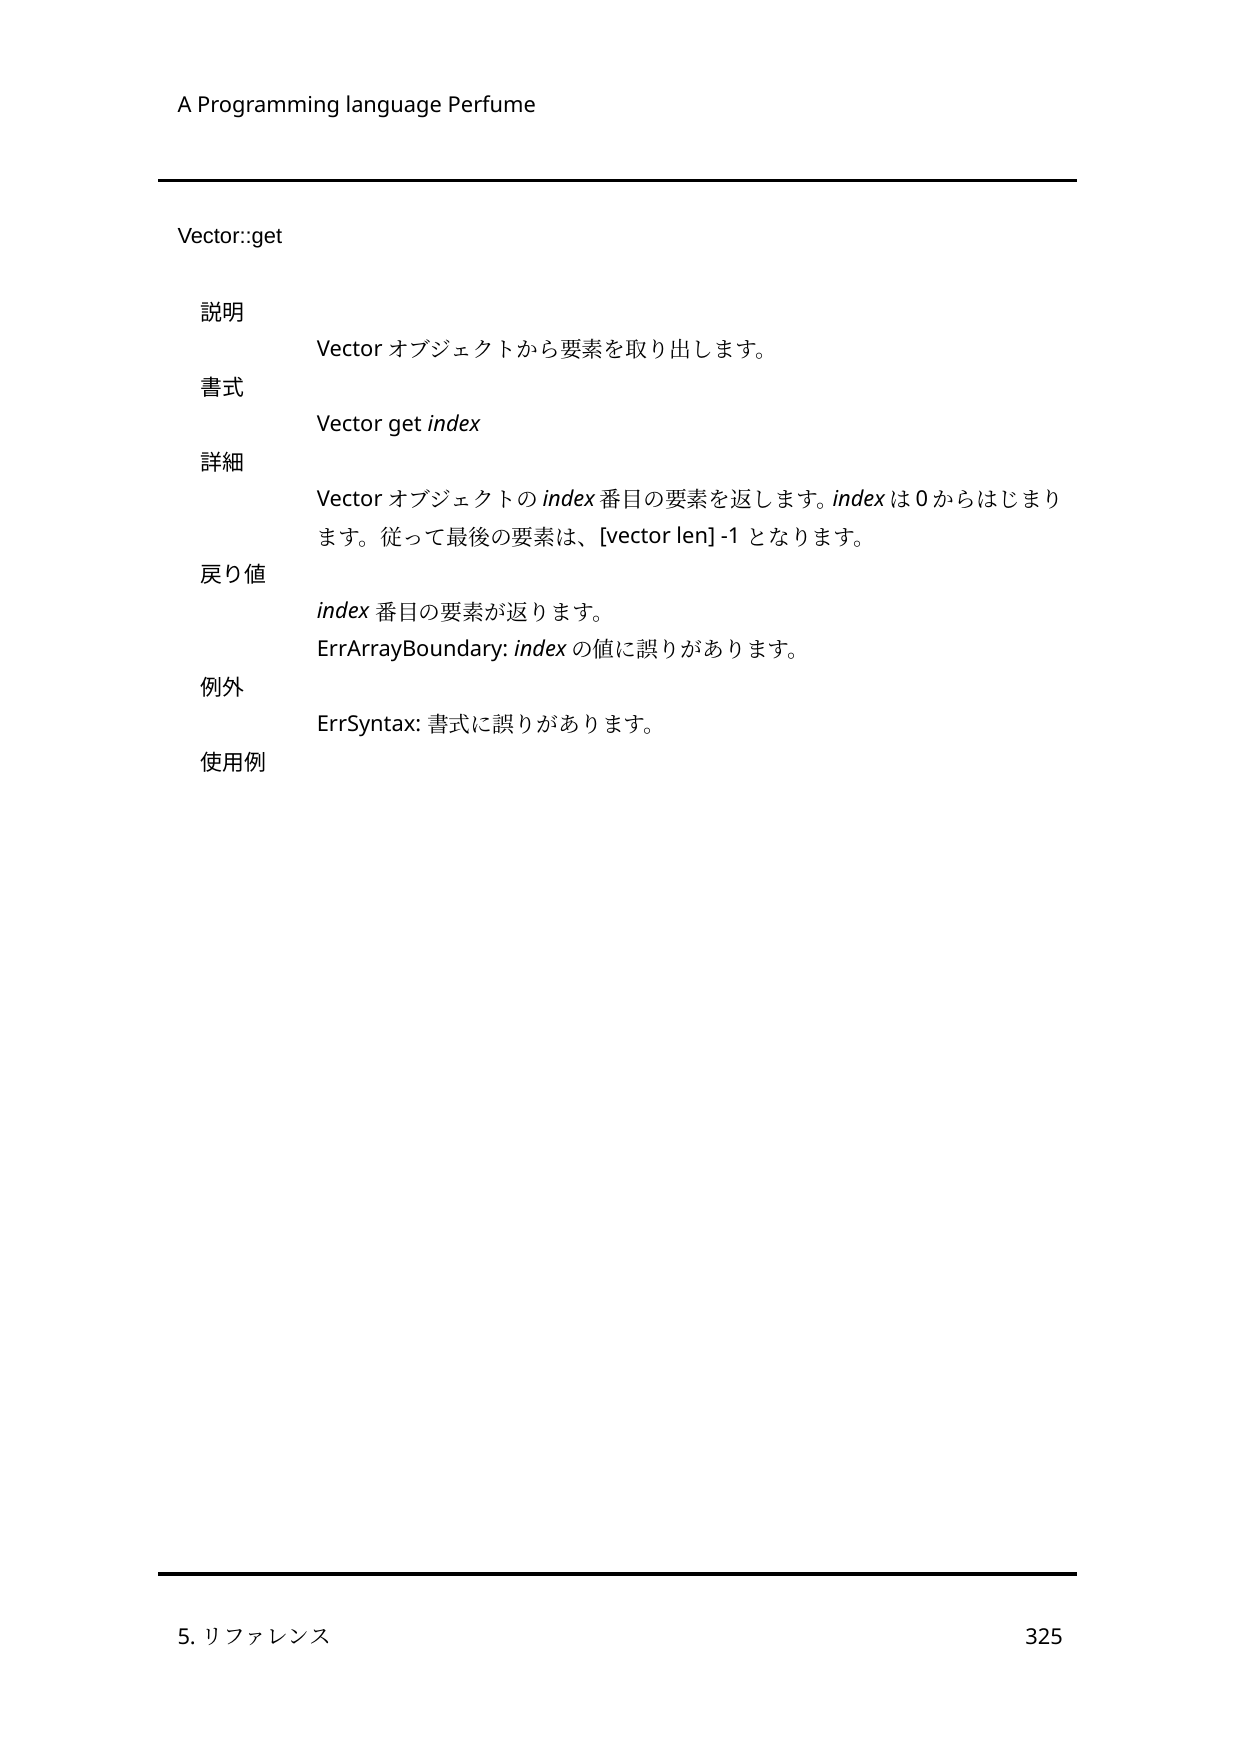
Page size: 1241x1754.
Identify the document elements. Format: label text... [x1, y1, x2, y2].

subtitle Vector::get [177, 217, 1063, 254]
table_cell 戻り値 [200, 554, 317, 667]
table_cell 書式 [200, 367, 317, 442]
table_cell Vector get index [317, 367, 1063, 442]
table_cell 例外 [200, 667, 317, 742]
table_cell 使用例 [200, 742, 317, 817]
table_header 説明 [200, 292, 317, 367]
table_cell Vectorオブジェクトのindex番目の要素を返します。indexは0からはじまります。従って最後の要素は、[vector len] -1 となります。 [317, 442, 1063, 554]
table_cell index 番目の要素が返ります。 ErrArrayBoundary: indexの値に誤りがあります。 [317, 554, 1063, 667]
table_cell [317, 742, 1063, 817]
table_cell ErrSyntax: 書式に誤りがあります。 [317, 667, 1063, 742]
table_cell 詳細 [200, 442, 317, 554]
table_header Vectorオブジェクトから要素を取り出します。 [317, 292, 1063, 367]
